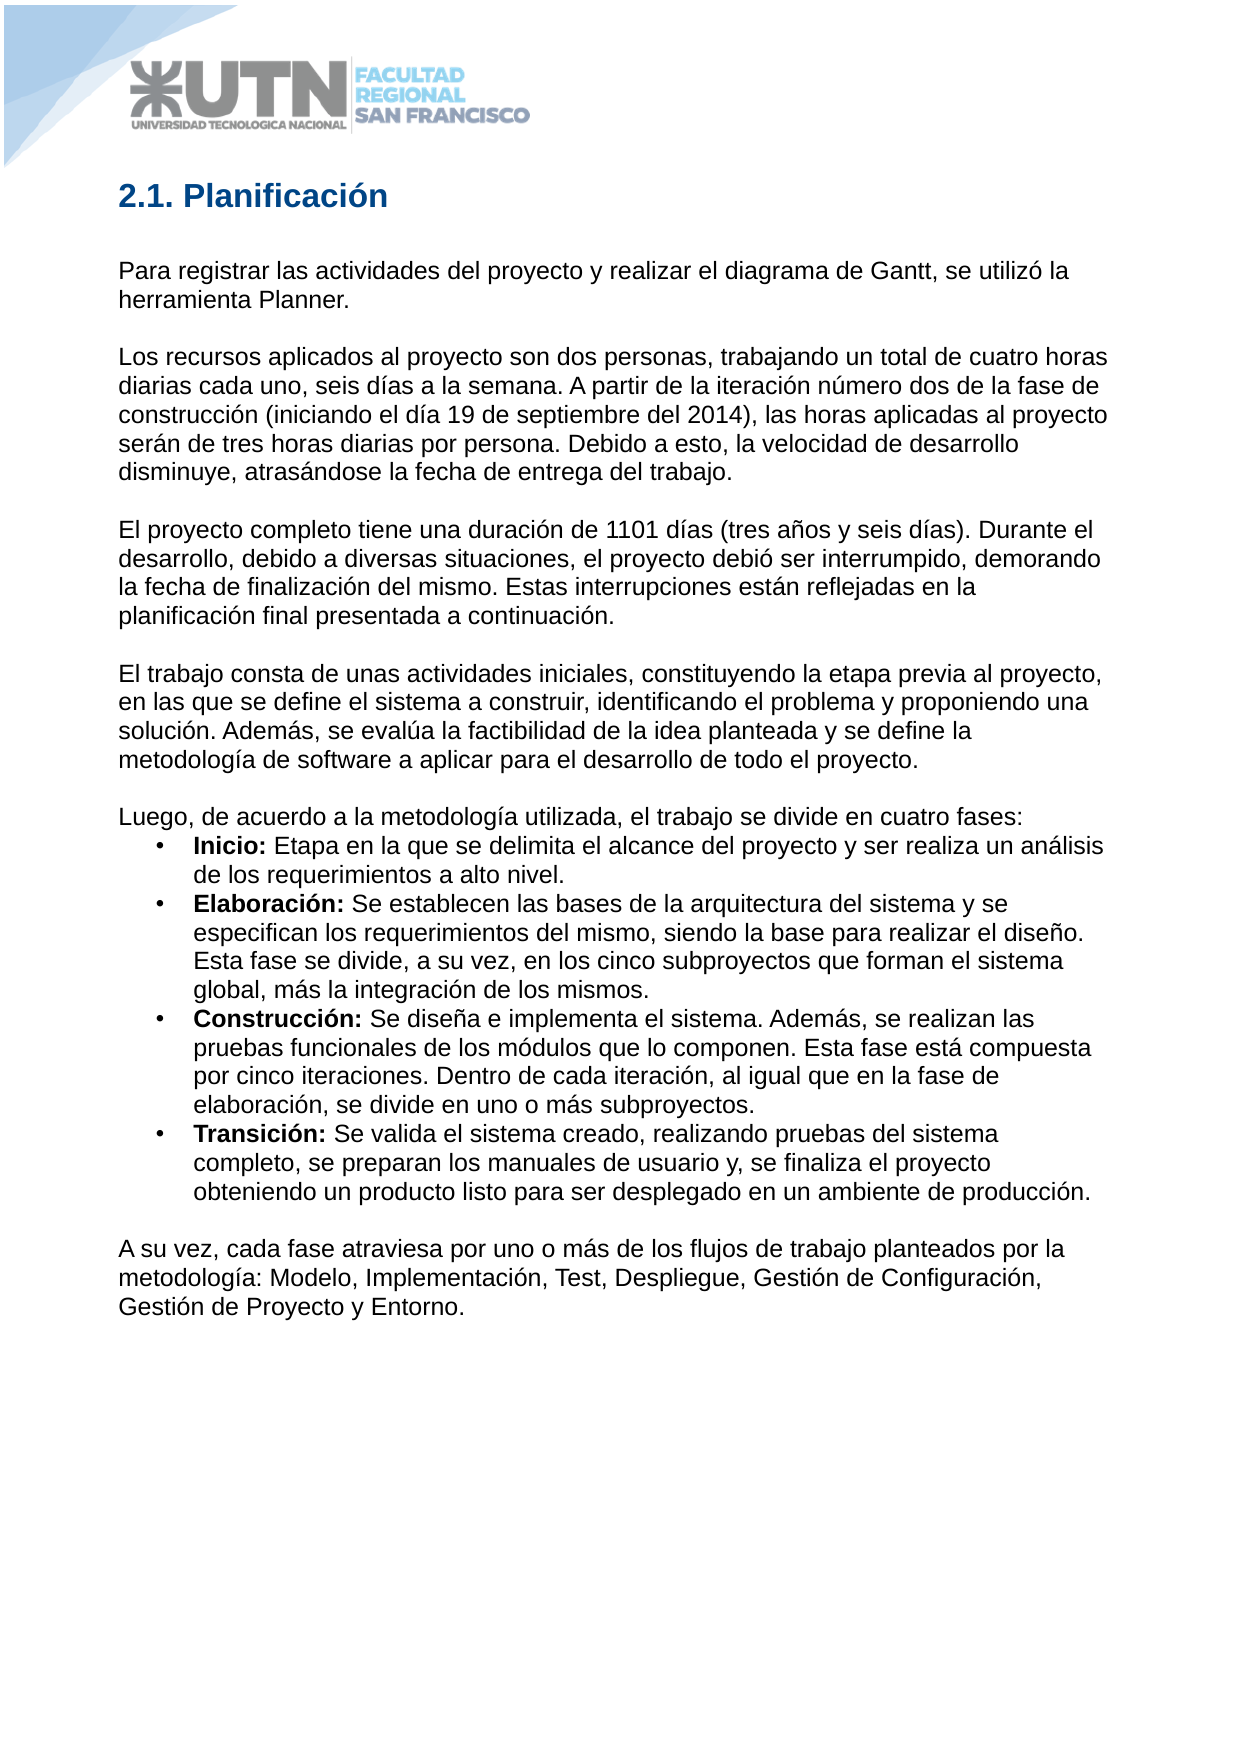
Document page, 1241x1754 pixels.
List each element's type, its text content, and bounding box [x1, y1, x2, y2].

list Transición: Se valida el sistema creado, realizando pruebas del sistema completo, se preparan los manuales de usuario y, se finaliza el proyecto obteniendo un producto listo para ser desplegado en un ambiente de producción. [156, 1119, 1110, 1205]
picture [3, 5, 532, 169]
list Construcción: Se diseña e implementa el sistema. Además, se realizan las pruebas funcionales de los módulos que lo componen. Esta fase está compuesta por cinco iteraciones. Dentro de cada iteración, al igual que en la fase de elaboración, se divide en uno o más subproyectos. [156, 1004, 1110, 1119]
text Para registrar las actividades del proyecto y realizar el diagrama de Gantt, se utilizó la herramienta Planner. [118, 256, 1110, 313]
subtitle 2.1. Planificación [118, 176, 1110, 215]
text El trabajo consta de unas actividades iniciales, constituyendo la etapa previa al proyecto, en las que se define el sistema a construir, identificando el problema y proponiendo una solución. Además, se evalúa la factibilidad de la idea planteada y se define la metodología de software a aplicar para el desarrollo de todo el proyecto. [118, 658, 1110, 773]
text El proyecto completo tiene una duración de 1101 días (tres años y seis días). Durante el desarrollo, debido a diversas situaciones, el proyecto debió ser interrumpido, demorando la fecha de finalización del mismo. Estas interrupciones están reflejadas en la planificación final presentada a continuación. [118, 515, 1110, 630]
text Los recursos aplicados al proyecto son dos personas, trabajando un total de cuatro horas diarias cada uno, seis días a la semana. A partir de la iteración número dos de la fase de construcción (iniciando el día 19 de septiembre del 2014), las horas aplicadas al proyecto serán de tres horas diarias por persona. Debido a esto, la velocidad de desarrollo disminuye, atrasándose la fecha de entrega del trabajo. [118, 342, 1110, 486]
list Inicio: Etapa en la que se delimita el alcance del proyecto y ser realiza un análisis de los requerimientos a alto nivel. [156, 831, 1110, 889]
text A su vez, cada fase atraviesa por uno o más de los flujos de trabajo planteados por la metodología: Modelo, Implementación, Test, Despliegue, Gestión de Configuración, Gestión de Proyecto y Entorno. [118, 1234, 1110, 1320]
list Elaboración: Se establecen las bases de la arquitectura del sistema y se especifican los requerimientos del mismo, siendo la base para realizar el diseño. Esta fase se divide, a su vez, en los cinco subproyectos que forman el sistema global, más la integración de los mismos. [156, 889, 1110, 1004]
text Luego, de acuerdo a la metodología utilizada, el trabajo se divide en cuatro fases: [118, 802, 1110, 831]
